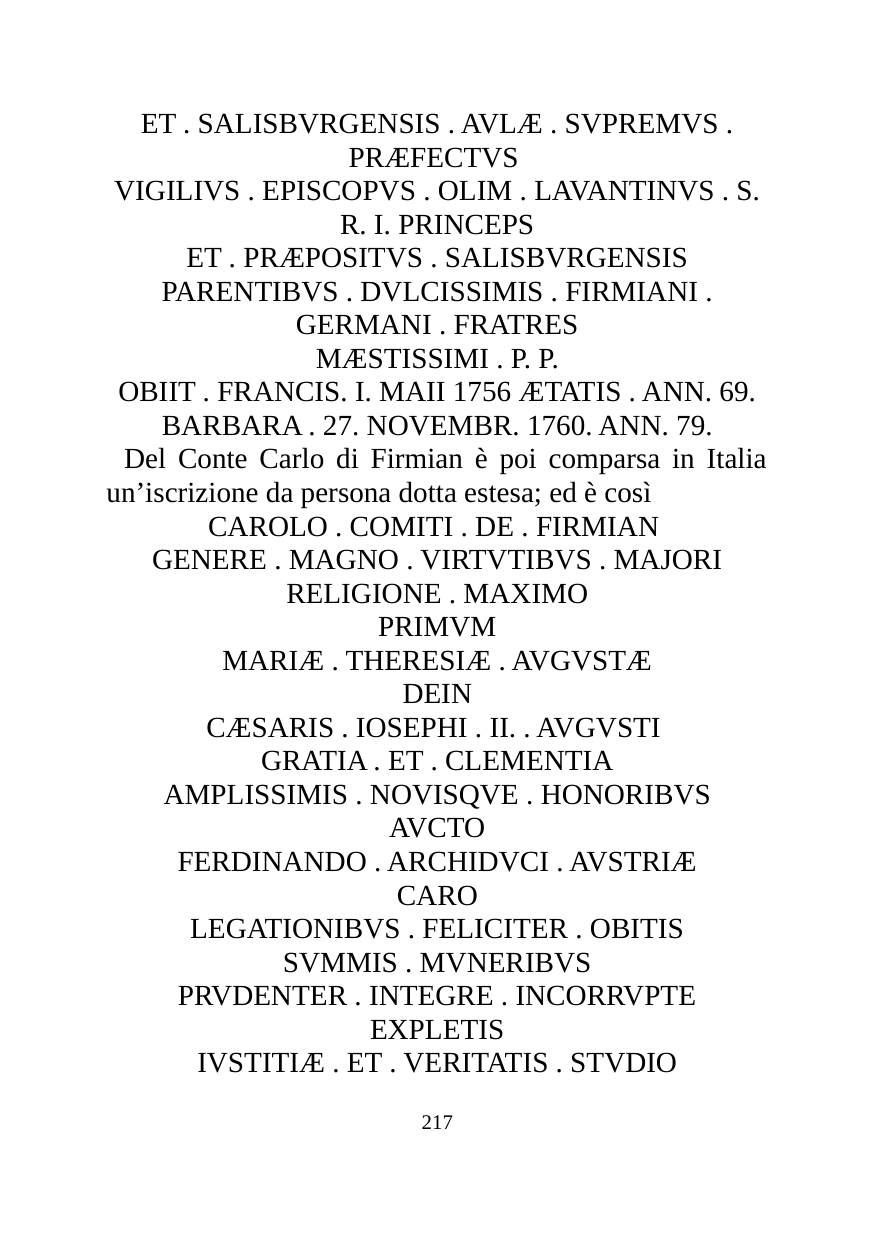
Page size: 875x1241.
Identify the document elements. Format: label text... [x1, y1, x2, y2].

text BARBARA . 27. NOVEMBR. 1760. ANN. 79. [106, 408, 768, 442]
text IVSTITIÆ . ET . VERITATIS . STVDIO [106, 1045, 768, 1079]
text CÆSARIS . IOSEPHI . II. . AVGVSTI [106, 710, 768, 743]
text AVCTO [106, 811, 768, 844]
text ET . SALISBVRGENSIS . AVLÆ . SVPREMVS . PRÆFECTVS [106, 106, 768, 173]
text PARENTIBVS . DVLCISSIMIS . FIRMIANI . GERMANI . FRATRES [106, 274, 768, 341]
text OBIIT . FRANCIS. I. MAII 1756 ÆTATIS . ANN. 69. [106, 374, 768, 408]
text ET . PRÆPOSITVS . SALISBVRGENSIS [106, 240, 768, 274]
text LEGATIONIBVS . FELICITER . OBITIS [106, 911, 768, 945]
text CARO [106, 878, 768, 911]
text VIGILIVS . EPISCOPVS . OLIM . LAVANTINVS . S. R. I. PRINCEPS [106, 173, 768, 240]
text Del Conte Carlo di Firmian è poi comparsa in Italia un’iscrizione da persona dotta estesa; ed è così [106, 442, 768, 509]
text AMPLISSIMIS . NOVISQVE . HONORIBVS [106, 777, 768, 811]
text FERDINANDO . ARCHIDVCI . AVSTRIÆ [106, 844, 768, 878]
text MÆSTISSIMI . P. P. [106, 341, 768, 374]
text SVMMIS . MVNERIBVS [106, 945, 768, 978]
text PRVDENTER . INTEGRE . INCORRVPTE [106, 978, 768, 1012]
text DEIN [106, 676, 768, 710]
text GENERE . MAGNO . VIRTVTIBVS . MAJORI [106, 542, 768, 576]
text RELIGIONE . MAXIMO [106, 576, 768, 609]
text EXPLETIS [106, 1012, 768, 1045]
text PRIMVM [106, 609, 768, 643]
text MARIÆ . THERESIÆ . AVGVSTÆ [106, 643, 768, 676]
text CAROLO . COMITI . DE . FIRMIAN [106, 509, 768, 542]
text GRATIA . ET . CLEMENTIA [106, 743, 768, 777]
